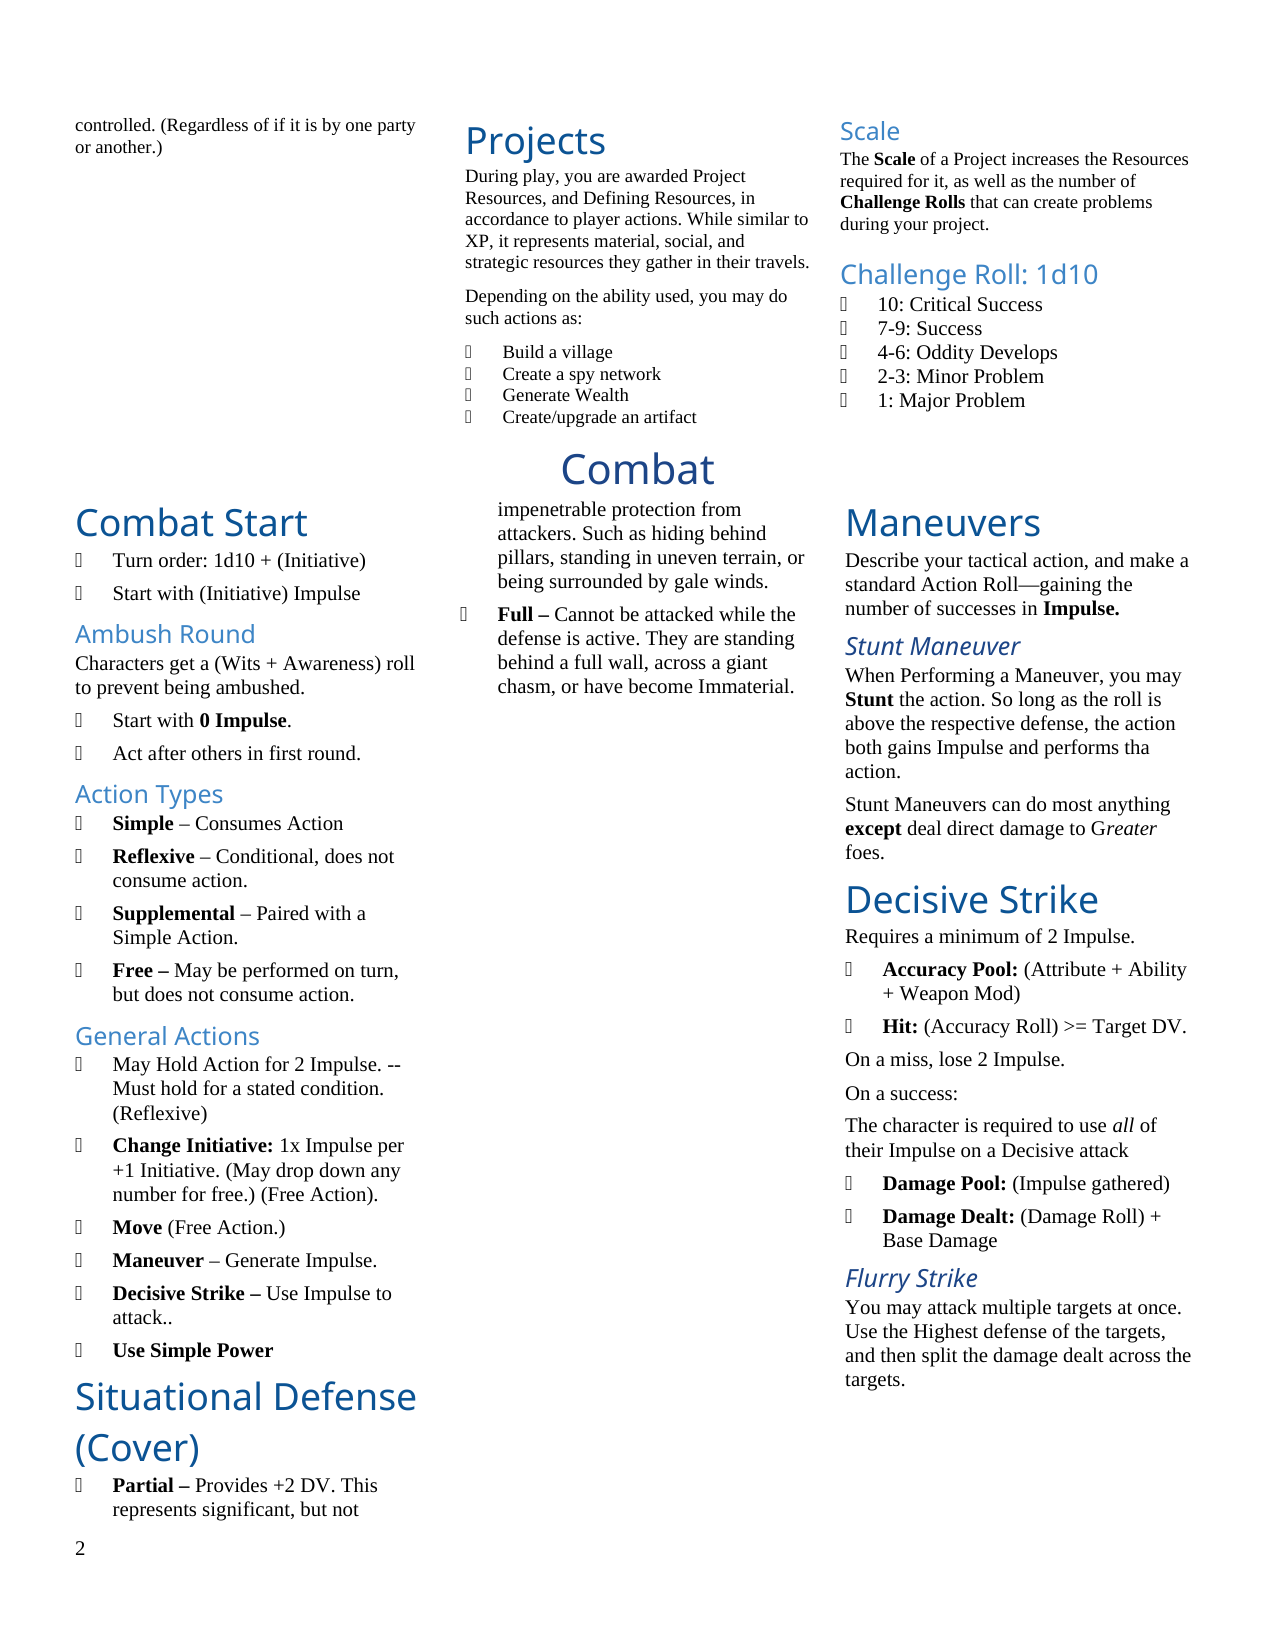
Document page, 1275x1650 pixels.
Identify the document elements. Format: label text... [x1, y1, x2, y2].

list Maneuver – Generate Impulse. [75, 1248, 430, 1272]
text On a success: [845, 1080, 1200, 1104]
text You may attack multiple targets at once. Use the Highest defense of the targets, and then split the damage dealt across the targets. [845, 1295, 1200, 1391]
list Use Simple Power [75, 1338, 430, 1362]
subtitle Situational Defense (Cover) [75, 1371, 430, 1473]
list Move (Free Action.) [75, 1214, 430, 1239]
list Simple – Consumes Action [75, 811, 430, 835]
list Damage Pool: (Impulse gathered) [845, 1171, 1200, 1194]
text Depending on the ability used, you may do such actions as: [465, 285, 810, 328]
list impenetrable protection from attackers. Such as hiding behind pillars, standing in uneven terrain, or being surrounded by gale winds. [460, 497, 815, 593]
list 7-9: Success [840, 316, 1200, 340]
list Accuracy Pool: (Attribute + Ability + Weapon Mod) [845, 957, 1200, 1005]
subtitle Action Types [75, 777, 430, 811]
text controlled. (Regardless of if it is by one party or another.) [75, 114, 435, 157]
list Change Initiative: 1x Impulse per +1 Initiative. (May drop down any number for free.) (Free Action). [75, 1133, 430, 1206]
text Requires a minimum of 2 Impulse. [845, 924, 1200, 948]
list Start with 0 Impulse. [75, 708, 430, 732]
list Start with (Initiative) Impulse [75, 581, 430, 605]
subtitle Combat [75, 440, 1200, 497]
subtitle Stunt Maneuver [845, 629, 1200, 663]
subtitle Decisive Strike [845, 873, 1200, 924]
list Decisive Strike – Use Impulse to attack.. [75, 1281, 430, 1329]
list 4-6: Oddity Develops [840, 340, 1200, 364]
list Partial – Provides +2 DV. This represents significant, but not [75, 1473, 430, 1521]
list 2-3: Minor Problem [840, 364, 1200, 388]
list Generate Wealth [465, 384, 810, 406]
text Describe your tactical action, and make a standard Action Roll—gaining the number of successes in Impulse. [845, 548, 1200, 620]
text When Performing a Maneuver, you may Stunt the action. So long as the roll is above the respective defense, the action both gains Impulse and performs tha action. [845, 663, 1200, 783]
list Reflexive – Conditional, does not consume action. [75, 844, 430, 892]
list May Hold Action for 2 Impulse. --Must hold for a stated condition.(Reflexive) [75, 1052, 430, 1124]
list Act after others in first round. [75, 741, 430, 765]
text On a miss, lose 2 Impulse. [845, 1047, 1200, 1071]
text The Scale of a Project increases the Resources required for it, as well as the number of Challenge Rolls that can create problems during your project. [840, 148, 1200, 234]
subtitle Scale [840, 114, 1200, 148]
subtitle Maneuvers [845, 497, 1200, 548]
subtitle Challenge Roll: 1d10 [840, 255, 1200, 292]
list Create a spy network [465, 363, 810, 384]
text Characters get a (Wits + Awareness) roll to prevent being ambushed. [75, 651, 430, 699]
subtitle Projects [465, 114, 810, 165]
list Hit: (Accuracy Roll) >= Target DV. [845, 1014, 1200, 1038]
list Damage Dealt: (Damage Roll) + Base Damage [845, 1203, 1200, 1252]
subtitle Ambush Round [75, 617, 430, 651]
list 10: Critical Success [840, 292, 1200, 316]
list Build a village [465, 341, 810, 363]
list 1: Major Problem [840, 388, 1200, 412]
list Turn order: 1d10 + (Initiative) [75, 548, 430, 572]
subtitle Flurry Strike [845, 1261, 1200, 1295]
list Free – May be performed on turn, but does not consume action. [75, 958, 430, 1006]
subtitle General Actions [75, 1018, 430, 1052]
subtitle Combat Start [75, 497, 430, 548]
list Create/upgrade an artifact [465, 406, 810, 427]
text Stunt Maneuvers can do most anything except deal direct damage to Greater foes. [845, 792, 1200, 864]
text During play, you are awarded Project Resources, and Defining Resources, in accordance to player actions. While similar to XP, it represents material, social, and strategic resources they gather in their travels. [465, 165, 810, 273]
list Full – Cannot be attacked while the defense is active. They are standing behind a full wall, across a giant chasm, or have become Immaterial. [460, 602, 815, 698]
list Supplemental – Paired with a Simple Action. [75, 901, 430, 949]
text The character is required to use all of their Impulse on a Decisive attack [845, 1113, 1200, 1162]
